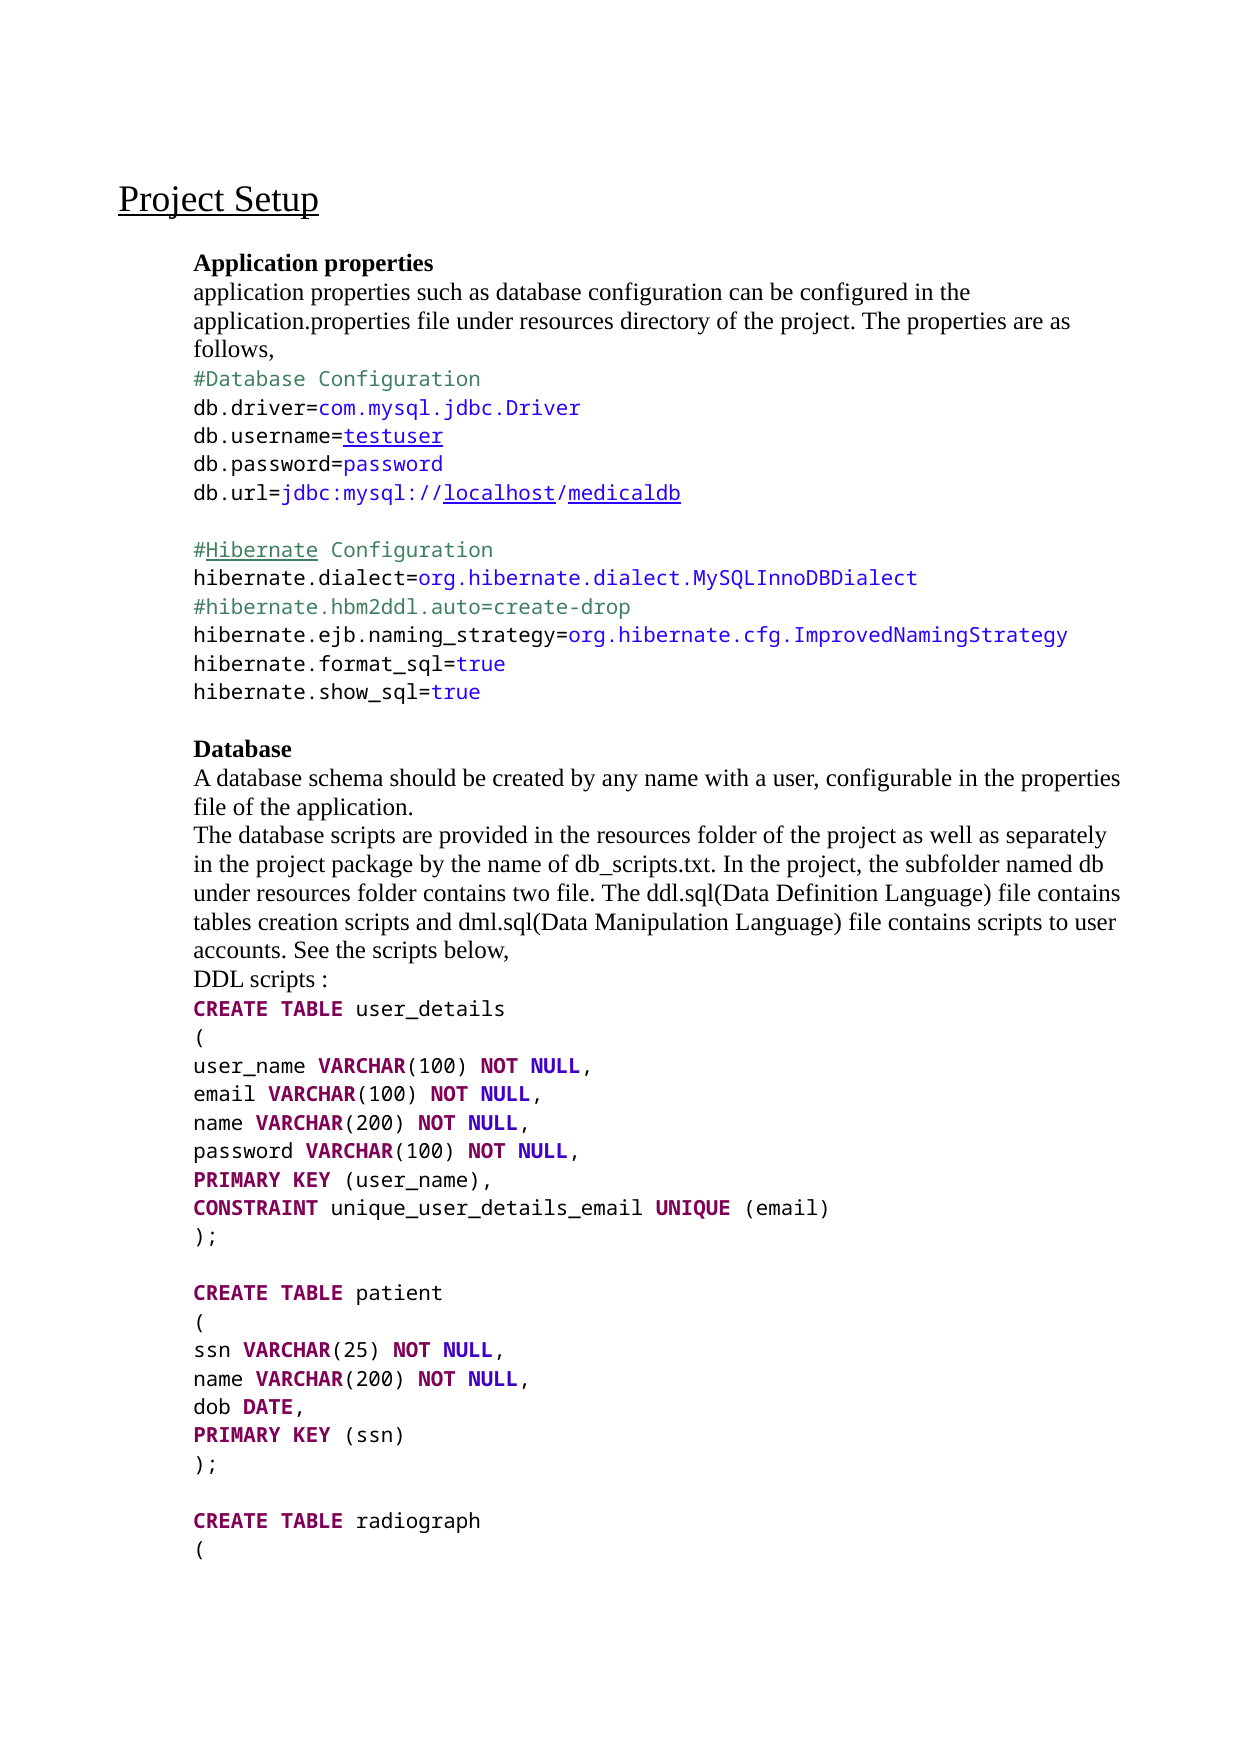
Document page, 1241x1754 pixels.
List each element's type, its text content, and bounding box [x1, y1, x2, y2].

text ); [118, 1222, 1122, 1250]
text password VARCHAR(100) NOT NULL, [118, 1136, 1122, 1165]
text db.url=jdbc:mysql://localhost/medicaldb [118, 478, 1122, 506]
text CREATE TABLE radiograph [118, 1506, 1122, 1534]
text ); [118, 1449, 1122, 1477]
text application properties such as database configuration can be configured in the application.properties file under resources directory of the project. The properties are as follows, [118, 277, 1122, 363]
text ( [118, 1534, 1122, 1563]
text db.password=password [118, 449, 1122, 478]
text CREATE TABLE user_details [118, 993, 1122, 1022]
text db.username=testuser [118, 421, 1122, 449]
text A database schema should be created by any name with a user, configurable in the properties file of the application. [118, 763, 1122, 821]
text email VARCHAR(100) NOT NULL, [118, 1079, 1122, 1108]
text #Database Configuration [118, 363, 1122, 393]
text db.driver=com.mysql.jdbc.Driver [118, 393, 1122, 421]
text The database scripts are provided in the resources folder of the project as well as separately in the project package by the name of db_scripts.txt. In the project, the subfolder named db under resources folder contains two file. The ddl.sql(Data Definition Language) file contains tables creation scripts and dml.sql(Data Manipulation Language) file contains scripts to user accounts. See the scripts below, [118, 821, 1122, 964]
text ssn VARCHAR(25) NOT NULL, [118, 1335, 1122, 1364]
text DDL scripts : [118, 964, 1122, 993]
text #Hibernate Configuration [118, 535, 1122, 563]
text Application properties [118, 248, 1122, 277]
text ( [118, 1307, 1122, 1335]
text name VARCHAR(200) NOT NULL, [118, 1108, 1122, 1136]
text hibernate.show_sql=true [118, 677, 1122, 706]
text PRIMARY KEY (ssn) [118, 1421, 1122, 1449]
text user_name VARCHAR(100) NOT NULL, [118, 1051, 1122, 1079]
text PRIMARY KEY (user_name), [118, 1165, 1122, 1193]
text hibernate.ejb.naming_strategy=org.hibernate.cfg.ImprovedNamingStrategy [118, 620, 1122, 649]
text dob DATE, [118, 1392, 1122, 1421]
text name VARCHAR(200) NOT NULL, [118, 1364, 1122, 1392]
text Database [118, 734, 1122, 763]
text ( [118, 1022, 1122, 1051]
text CREATE TABLE patient [118, 1278, 1122, 1307]
text Project Setup [118, 176, 1122, 219]
text hibernate.dialect=org.hibernate.dialect.MySQLInnoDBDialect [118, 563, 1122, 592]
text CONSTRAINT unique_user_details_email UNIQUE (email) [118, 1193, 1122, 1222]
text hibernate.format_sql=true [118, 649, 1122, 677]
text #hibernate.hbm2ddl.auto=create-drop [118, 592, 1122, 620]
